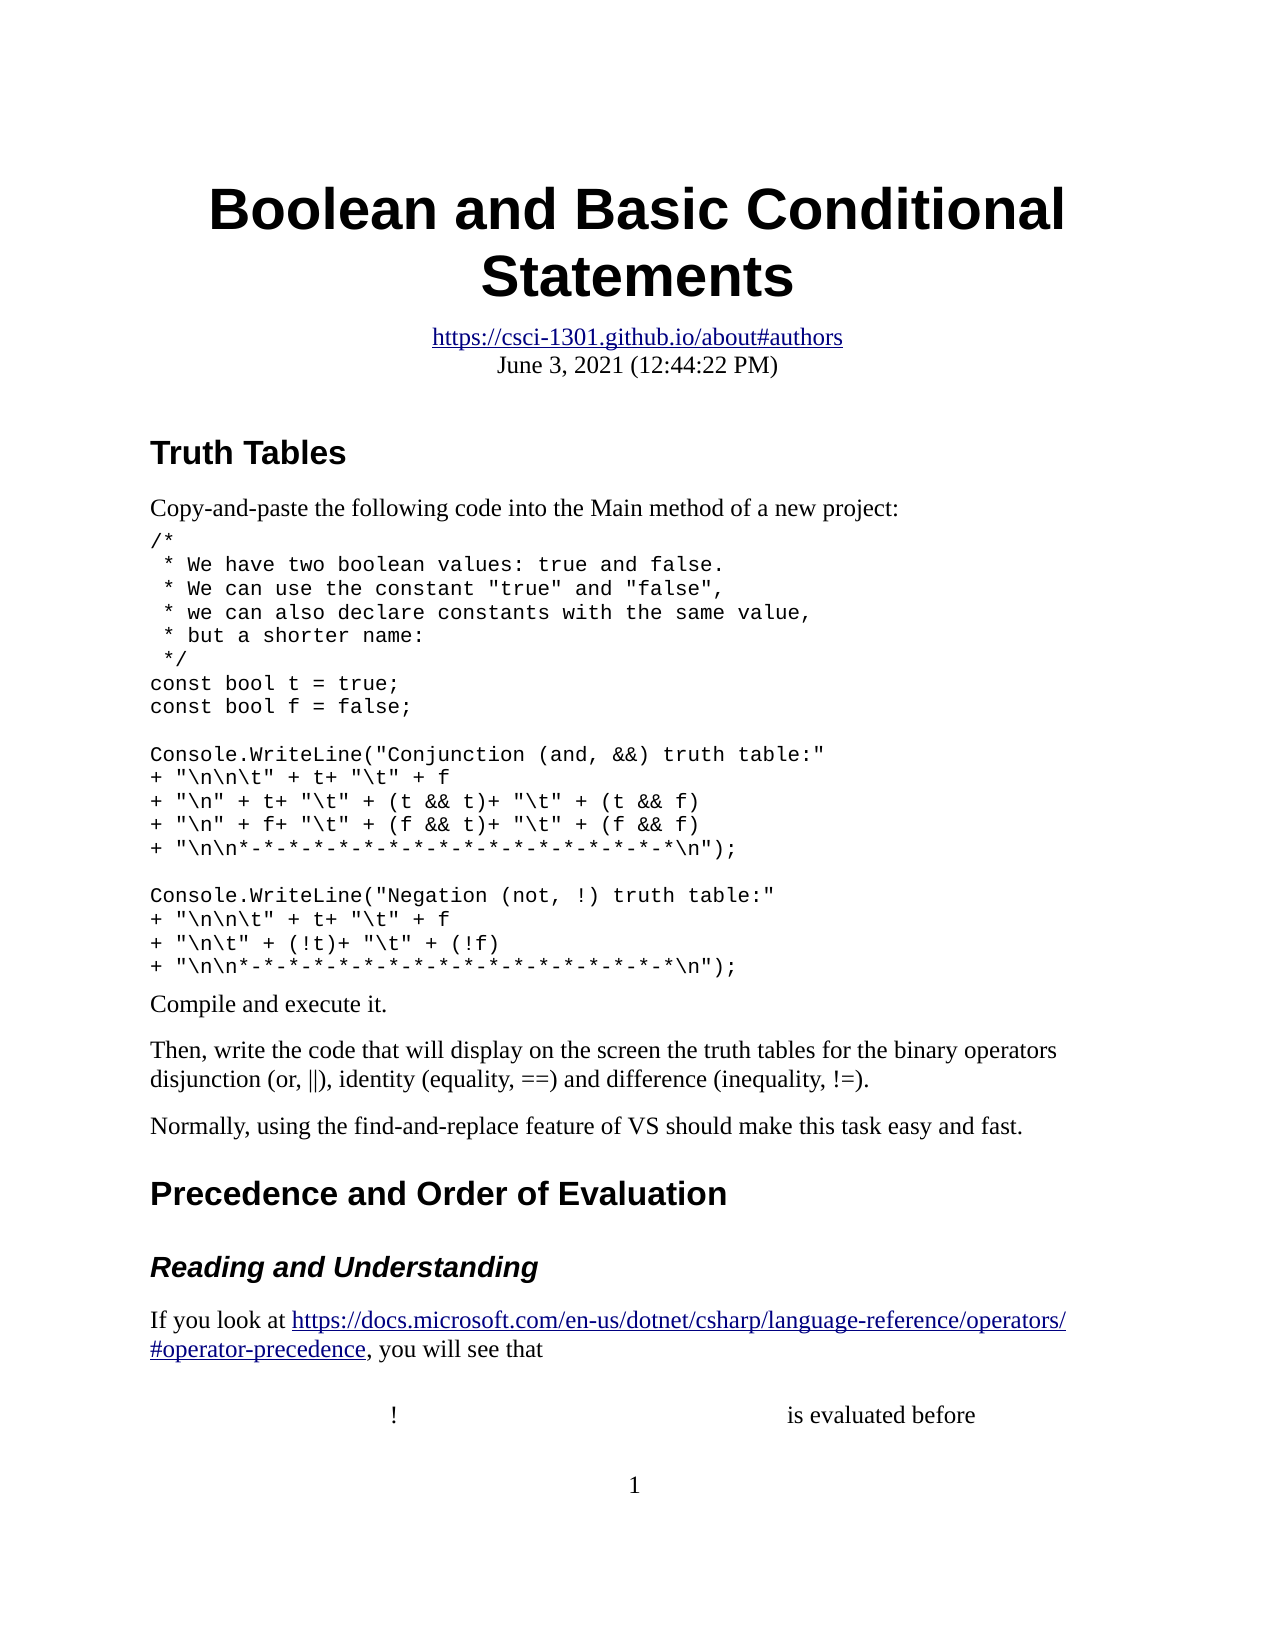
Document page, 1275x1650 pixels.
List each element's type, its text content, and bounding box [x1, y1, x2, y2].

text Console.WriteLine("Negation (not, !) truth table:" [150, 885, 1125, 909]
text * We can use the constant "true" and "false", [150, 578, 1125, 602]
text + "\n" + t+ "\t" + (t && t)+ "\t" + (t && f) [150, 791, 1125, 814]
text Normally, using the find-and-replace feature of VS should make this task easy and fast. [150, 1111, 1125, 1140]
text * We have two boolean values: true and false. [150, 554, 1125, 578]
table_cell ! [150, 1400, 637, 1429]
text Compile and execute it. [150, 989, 1125, 1018]
table_header [150, 1371, 637, 1400]
text Copy-and-paste the following code into the Main method of a new project: [150, 493, 1125, 522]
text June 3, 2021 (12:44:22 PM) [150, 350, 1125, 379]
text + "\n\n*-*-*-*-*-*-*-*-*-*-*-*-*-*-*-*-*-*\n"); [150, 838, 1125, 862]
text * but a shorter name: [150, 625, 1125, 649]
table_header [638, 1371, 1125, 1400]
text * we can also declare constants with the same value, [150, 602, 1125, 625]
text */ [150, 649, 1125, 673]
text + "\n\t" + (!t)+ "\t" + (!f) [150, 933, 1125, 956]
text + "\n\n*-*-*-*-*-*-*-*-*-*-*-*-*-*-*-*-*-*\n"); [150, 956, 1125, 980]
text const bool f = false; [150, 696, 1125, 720]
table_cell is evaluated before [638, 1400, 1125, 1429]
text const bool t = true; [150, 673, 1125, 696]
text If you look at https://docs.microsoft.com/en-us/dotnet/csharp/language-reference/operators/#operator-precedence, you will see that [150, 1305, 1125, 1362]
title Boolean and Basic Conditional Statements [150, 175, 1125, 309]
text /* [150, 531, 1125, 554]
text + "\n\n\t" + t+ "\t" + f [150, 909, 1125, 933]
subtitle Precedence and Order of Evaluation [150, 1174, 1125, 1212]
text https://csci-1301.github.io/about#authors [150, 322, 1125, 350]
subtitle Reading and Understanding [150, 1250, 1125, 1283]
subtitle Truth Tables [150, 433, 1125, 472]
text Then, write the code that will display on the screen the truth tables for the binary operators disjunction (or, ||), identity (equality, ==) and difference (inequality, !=). [150, 1036, 1125, 1093]
text + "\n" + f+ "\t" + (f && t)+ "\t" + (f && f) [150, 814, 1125, 838]
text Console.WriteLine("Conjunction (and, &&) truth table:" [150, 743, 1125, 767]
text + "\n\n\t" + t+ "\t" + f [150, 767, 1125, 791]
